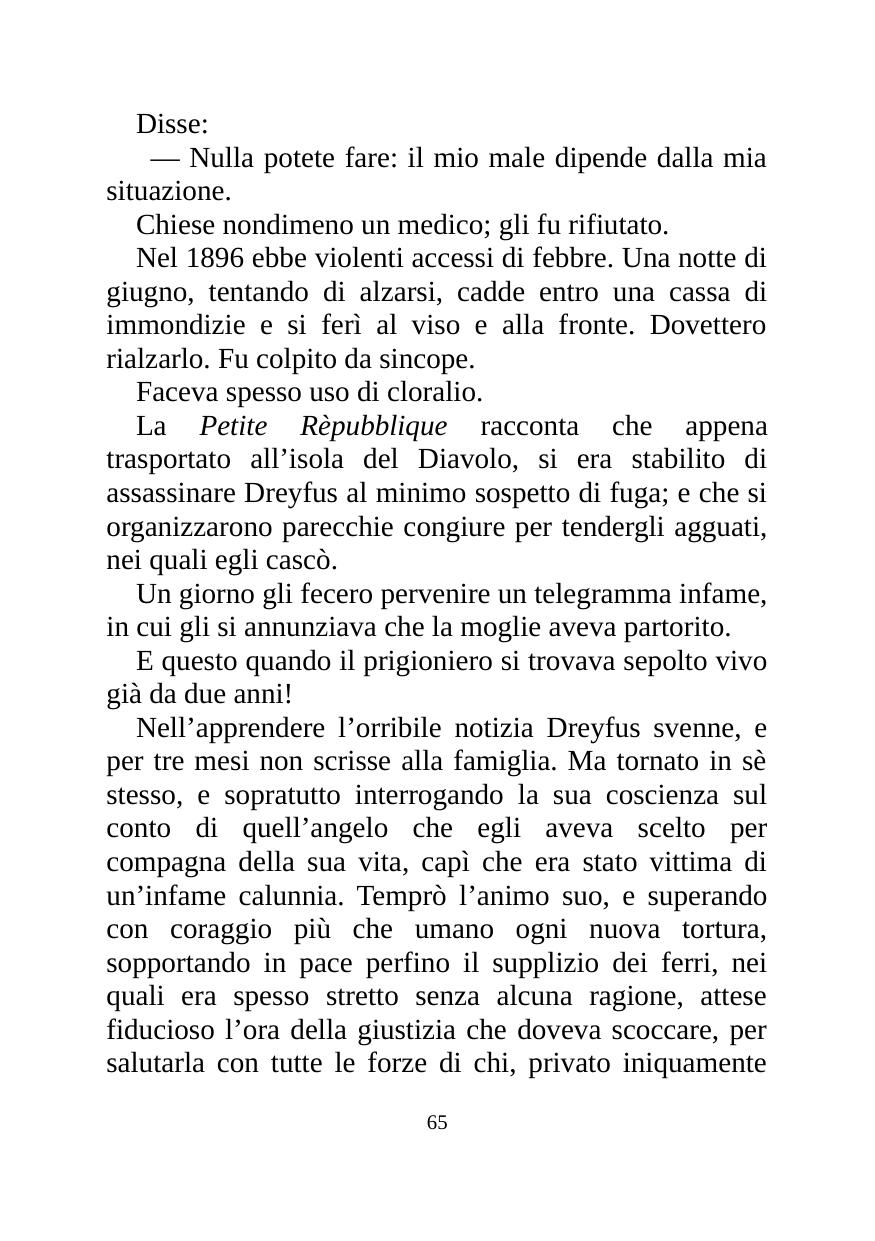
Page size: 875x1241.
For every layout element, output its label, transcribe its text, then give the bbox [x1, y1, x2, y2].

text Disse: [106, 106, 768, 140]
text Nel 1896 ebbe violenti accessi di febbre. Una notte di giugno, tentando di alzarsi, cadde entro una cassa di immondizie e si ferì al viso e alla fronte. Dovettero rialzarlo. Fu colpito da sincope. [106, 240, 768, 374]
text Un giorno gli fecero pervenire un telegramma infame, in cui gli si annunziava che la moglie aveva partorito. [106, 576, 768, 643]
text Chiese nondimeno un medico; gli fu rifiutato. [106, 207, 768, 240]
text — Nulla potete fare: il mio male dipende dalla mia situazione. [106, 140, 768, 207]
text Nell’apprendere l’orribile notizia Dreyfus svenne, e per tre mesi non scrisse alla famiglia. Ma tornato in sè stesso, e sopratutto interrogando la sua coscienza sul conto di quell’angelo che egli aveva scelto per compagna della sua vita, capì che era stato vittima di un’infame calunnia. Temprò l’animo suo, e superando con coraggio più che umano ogni nuova tortura, sopportando in pace perfino il supplizio dei ferri, nei quali era spesso stretto senza alcuna ragione, attese fiducioso l’ora della giustizia che doveva scoccare, per salutarla con tutte le forze di chi, privato iniquamente [106, 710, 768, 1079]
text Faceva spesso uso di cloralio. [106, 374, 768, 408]
text E questo quando il prigioniero si trovava sepolto vivo già da due anni! [106, 643, 768, 710]
text La Petite Rèpubblique racconta che appena trasportato all’isola del Diavolo, si era stabilito di assassinare Dreyfus al minimo sospetto di fuga; e che si organizzarono parecchie congiure per tendergli agguati, nei quali egli cascò. [106, 408, 768, 576]
